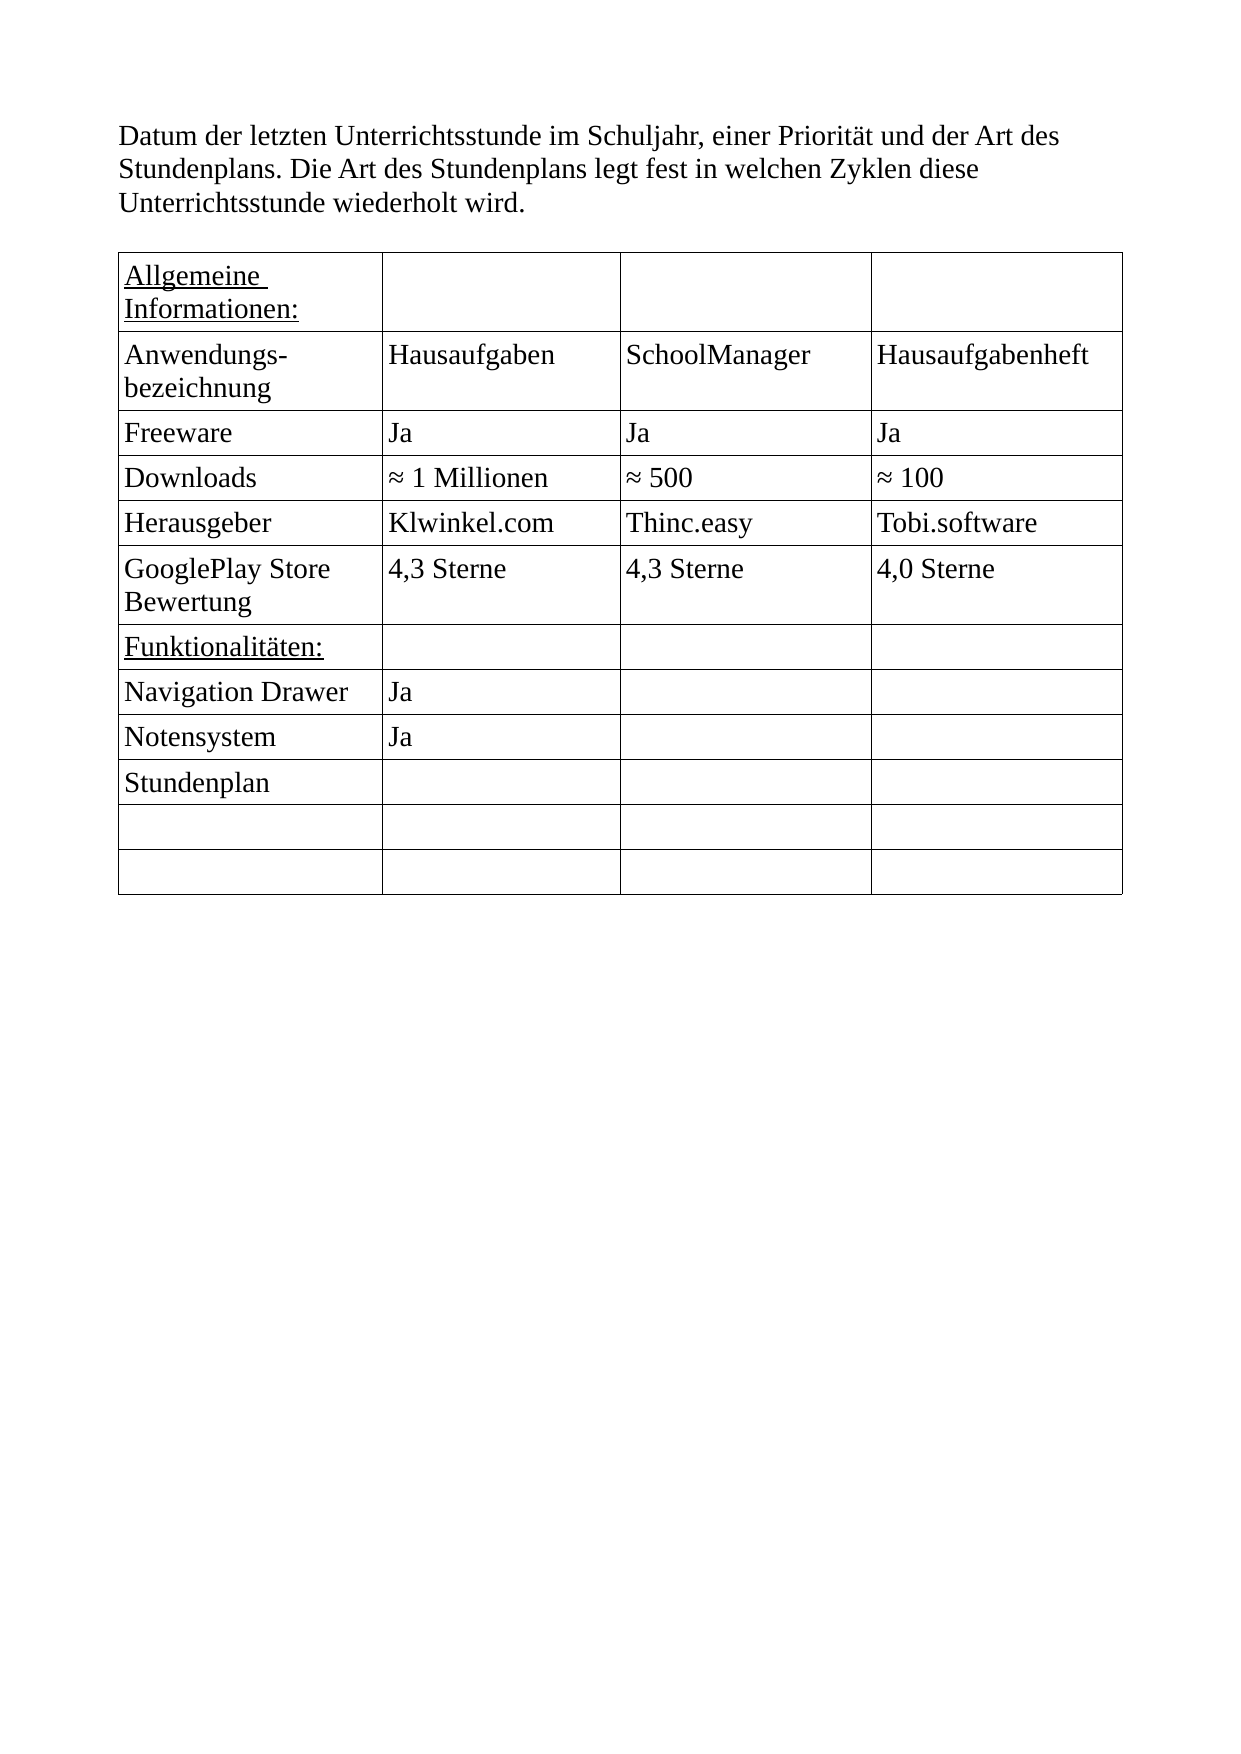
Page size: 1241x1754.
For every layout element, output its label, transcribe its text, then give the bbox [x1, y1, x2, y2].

table_cell Ja [872, 411, 1122, 455]
table_cell Freeware [119, 411, 382, 455]
table_cell [872, 715, 1122, 759]
table_cell [621, 670, 871, 714]
table_cell [621, 625, 871, 669]
table_cell [872, 805, 1122, 849]
table_cell GooglePlay Store Bewertung [119, 546, 382, 623]
table_cell Notensystem [119, 715, 382, 759]
table_cell Herausgeber [119, 501, 382, 545]
table_cell Klwinkel.com [383, 501, 620, 545]
table_cell 4,3 Sterne [383, 546, 620, 623]
table_cell [383, 625, 620, 669]
table_cell Navigation Drawer [119, 670, 382, 714]
table_cell [383, 850, 620, 894]
table_cell ≈ 1 Millionen [383, 456, 620, 500]
table_cell 4,0 Sterne [872, 546, 1122, 623]
table_cell [119, 850, 382, 894]
table_cell Thinc.easy [621, 501, 871, 545]
table_header [872, 253, 1122, 331]
text Datum der letzten Unterrichtsstunde im Schuljahr, einer Priorität und der Art des Stundenplans. Die Art des Stundenplans legt fest in welchen Zyklen diese Unterrichtsstunde wiederholt wird. [118, 118, 1122, 219]
table_cell [621, 715, 871, 759]
table_cell [383, 760, 620, 804]
table_cell Tobi.software [872, 501, 1122, 545]
table_cell ≈ 100 [872, 456, 1122, 500]
table_cell [872, 670, 1122, 714]
table_cell [872, 625, 1122, 669]
table_cell Anwendungs-bezeichnung [119, 332, 382, 409]
table_cell Stundenplan [119, 760, 382, 804]
table_cell Ja [383, 715, 620, 759]
table_cell [872, 760, 1122, 804]
table_header [621, 253, 871, 331]
table_cell ≈ 500 [621, 456, 871, 500]
table_cell Ja [383, 411, 620, 455]
table_cell Downloads [119, 456, 382, 500]
table_header Allgemeine Informationen: [119, 253, 382, 331]
table_cell [621, 850, 871, 894]
table_cell Ja [621, 411, 871, 455]
table_cell SchoolManager [621, 332, 871, 409]
table_cell Hausaufgabenheft [872, 332, 1122, 409]
table_cell Funktionalitäten: [119, 625, 382, 669]
table_cell Hausaufgaben [383, 332, 620, 409]
table_cell [119, 805, 382, 849]
table_cell [621, 760, 871, 804]
table_cell 4,3 Sterne [621, 546, 871, 623]
table_cell [621, 805, 871, 849]
table_header [383, 253, 620, 331]
table_cell [872, 850, 1122, 894]
table_cell Ja [383, 670, 620, 714]
table_cell [383, 805, 620, 849]
